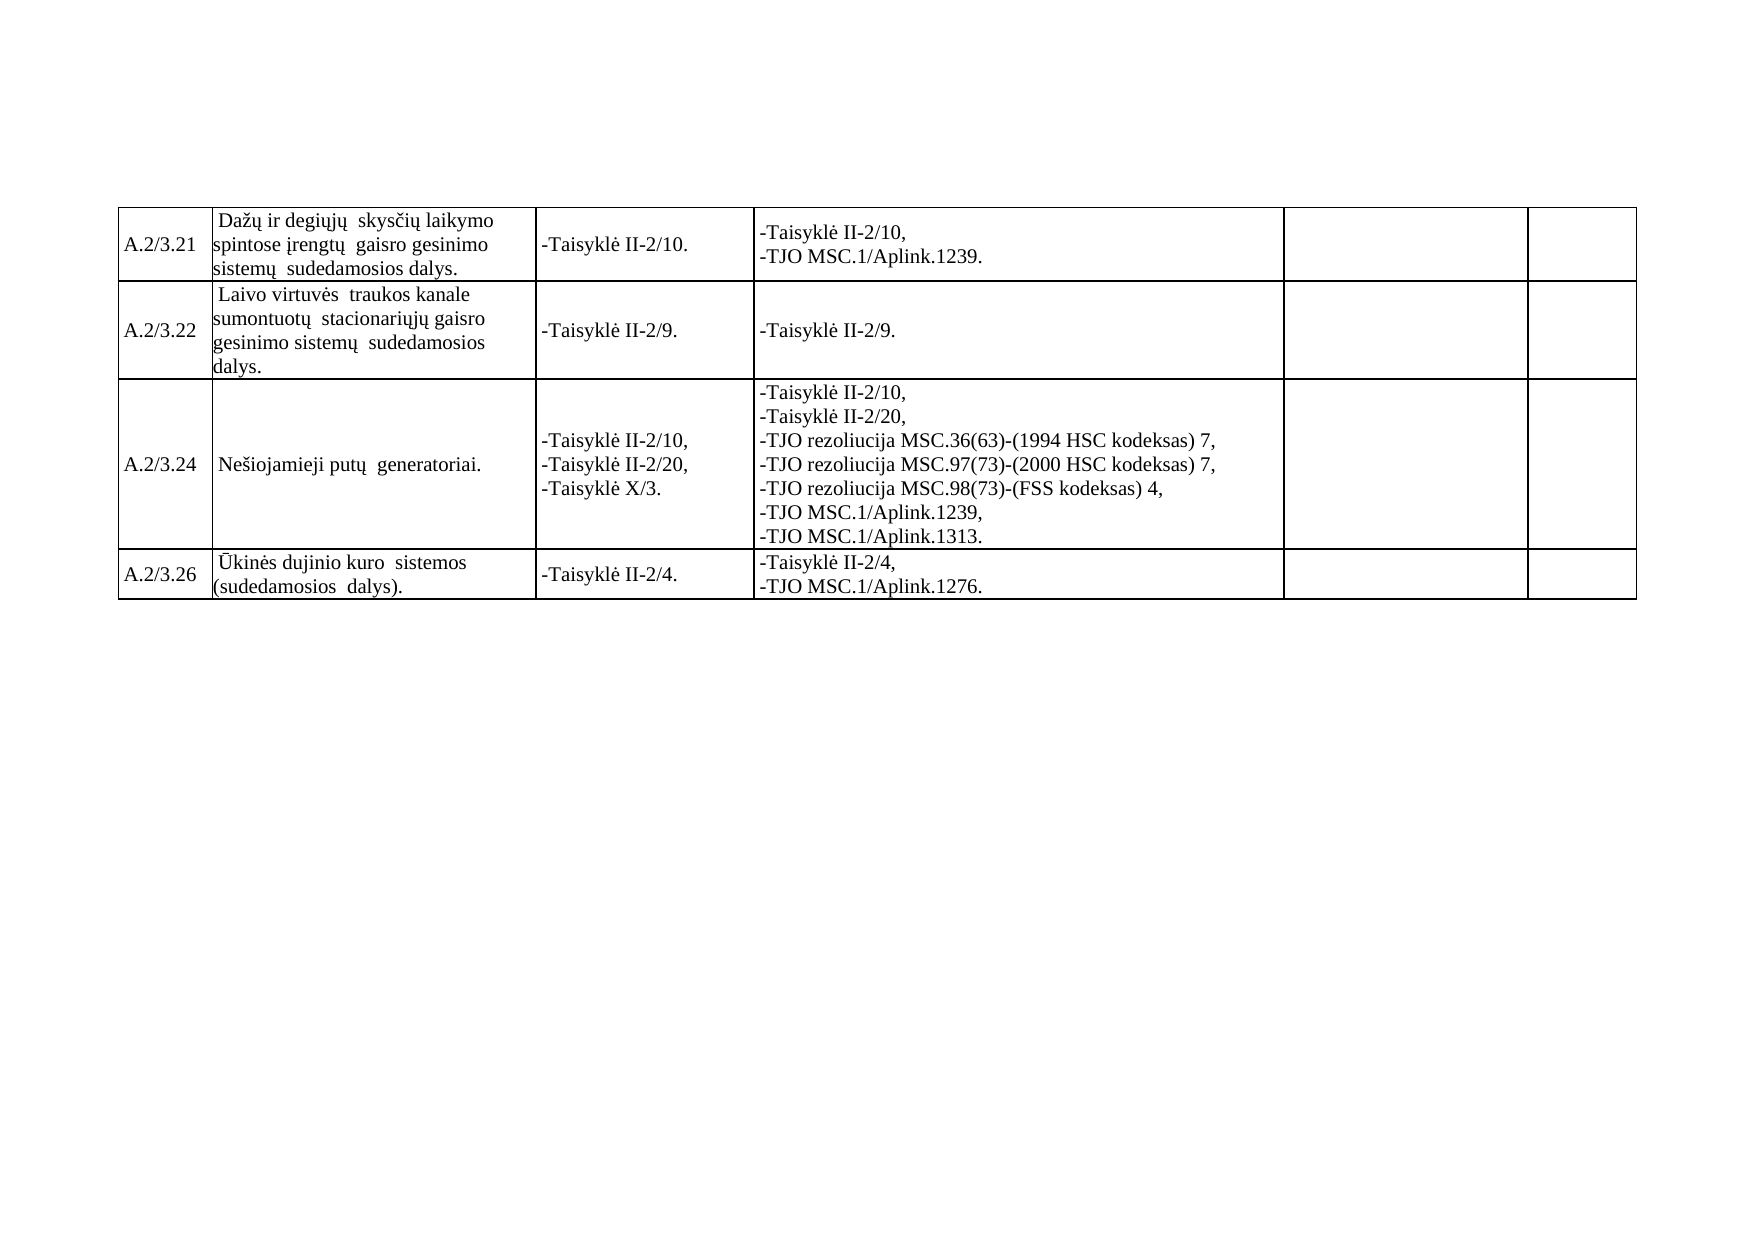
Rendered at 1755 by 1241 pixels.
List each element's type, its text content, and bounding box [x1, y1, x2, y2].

table_cell A.2/3.21 [119, 208, 212, 280]
table_cell [1285, 380, 1527, 548]
table_cell Dažų ir degiųjų skysčių laikymo spintose įrengtų gaisro gesinimo sistemų sudedamosios dalys. [213, 208, 535, 280]
table_cell A.2/3.26 [119, 550, 212, 598]
table_cell [1285, 208, 1527, 280]
table_cell [1529, 380, 1636, 548]
table_cell -Taisyklė II-2/10. [537, 208, 753, 280]
table_cell A.2/3.24 [119, 380, 212, 548]
table_cell [1529, 208, 1636, 280]
table_cell [1285, 550, 1527, 598]
table_cell Nešiojamieji putų generatoriai. [213, 380, 535, 548]
table_cell -Taisyklė II-2/10, -Taisyklė II-2/20, -Taisyklė X/3. [537, 380, 753, 548]
table_cell Laivo virtuvės traukos kanale sumontuotų stacionariųjų gaisro gesinimo sistemų sudedamosios dalys. [213, 282, 535, 378]
table_cell A.2/3.22 [119, 282, 212, 378]
table_cell -Taisyklė II-2/4, -TJO MSC.1/Aplink.1276. [755, 550, 1283, 598]
table_cell -Taisyklė II-2/9. [755, 282, 1283, 378]
table_cell Ūkinės dujinio kuro sistemos (sudedamosios dalys). [213, 550, 535, 598]
table_cell [1529, 550, 1636, 598]
table_cell -Taisyklė II-2/10, -TJO MSC.1/Aplink.1239. [755, 208, 1283, 280]
table_cell -Taisyklė II-2/4. [537, 550, 753, 598]
table_cell [1285, 282, 1527, 378]
table_cell -Taisyklė II-2/9. [537, 282, 753, 378]
table_cell [1529, 282, 1636, 378]
table_cell -Taisyklė II-2/10, -Taisyklė II-2/20, -TJO rezoliucija MSC.36(63)-(1994 HSC kodeksas) 7, -TJO rezoliucija MSC.97(73)-(2000 HSC kodeksas) 7, -TJO rezoliucija MSC.98(73)-(FSS kodeksas) 4, -TJO MSC.1/Aplink.1239, -TJO MSC.1/Aplink.1313. [755, 380, 1283, 548]
